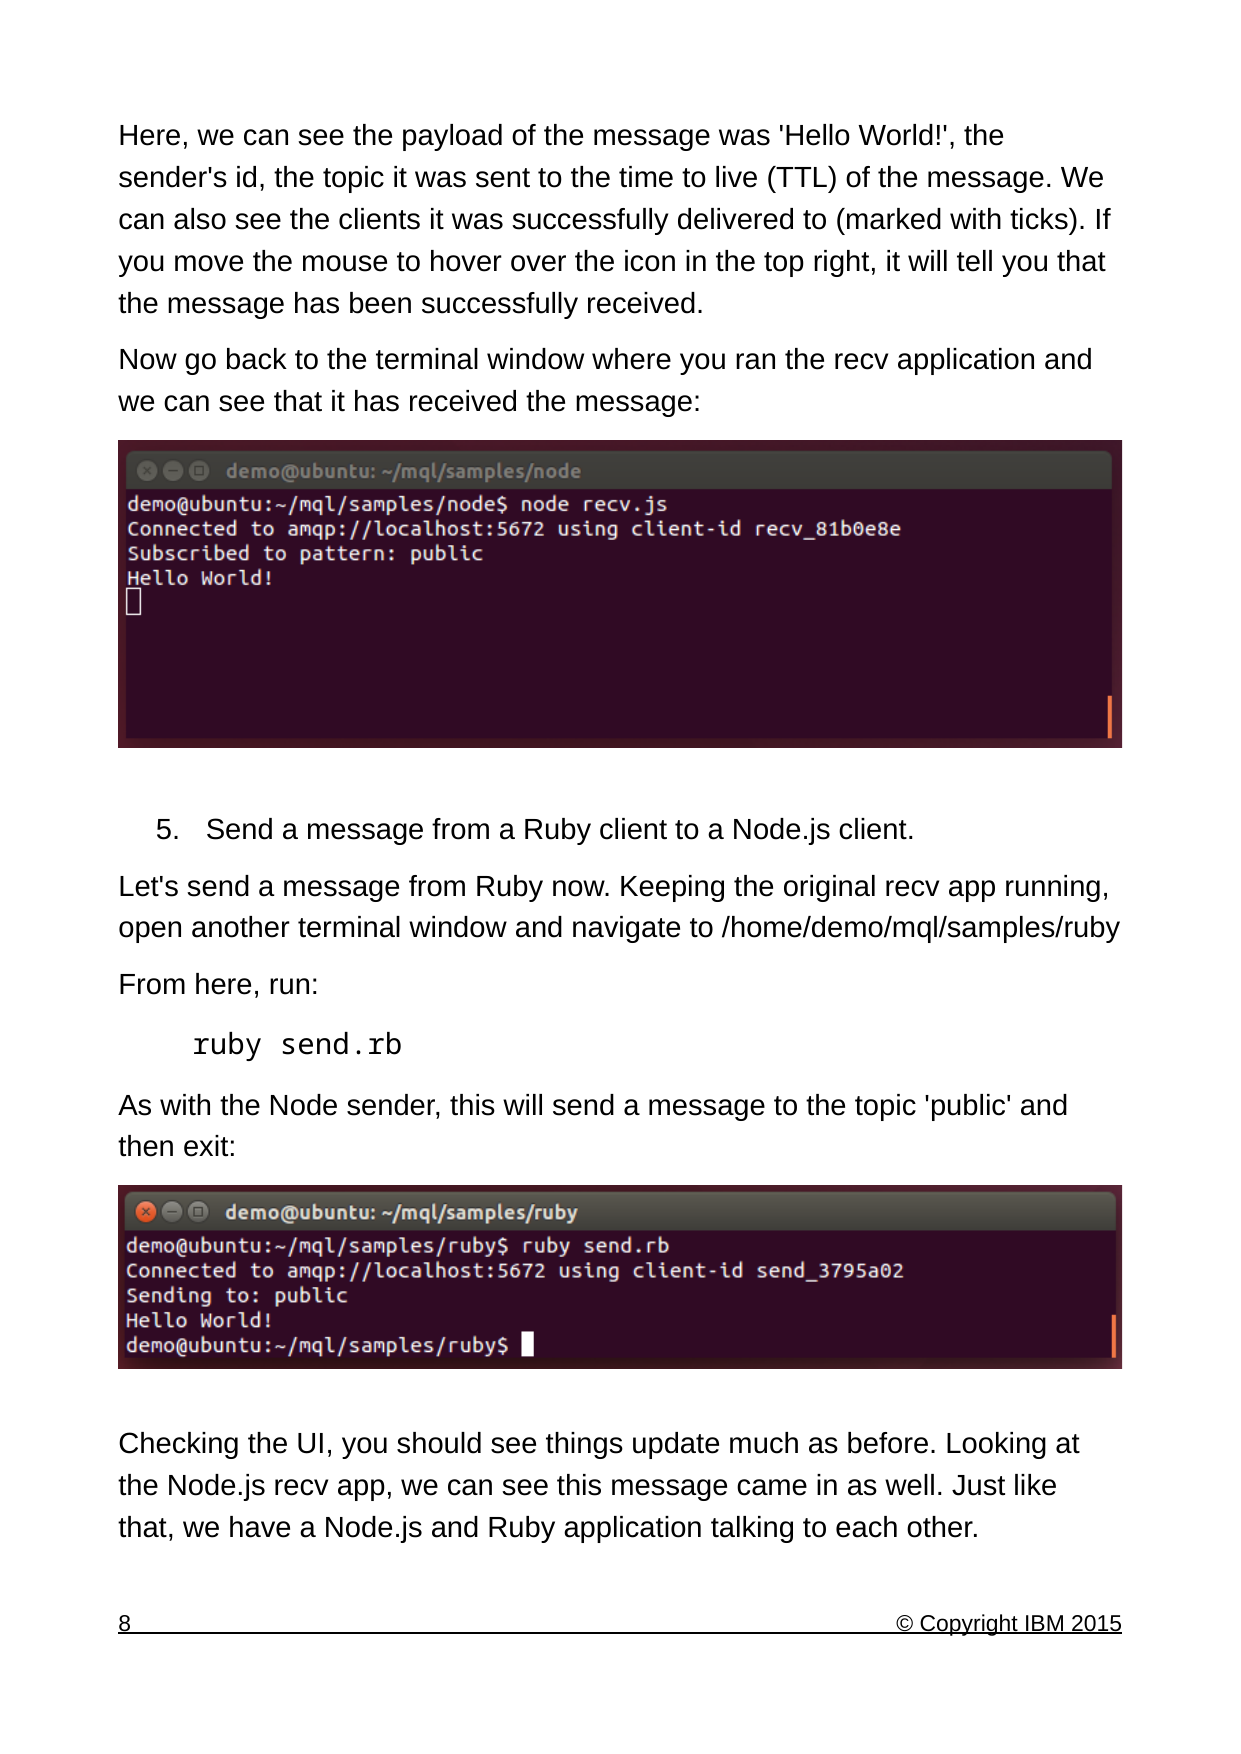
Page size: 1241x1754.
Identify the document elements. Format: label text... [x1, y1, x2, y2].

text Checking the UI, you should see things update much as before. Looking at the Node.js recv app, we can see this message came in as well. Just like that, we have a Node.js and Ruby application talking to each other. [118, 1426, 1122, 1543]
text Here, we can see the payload of the message was 'Hello World!', the sender's id, the topic it was sent to the time to live (TTL) of the message. We can also see the clients it was successfully delivered to (marked with ticks). If you move the mouse to hover over the icon in the top right, it will tell you that the message has been successfully received. [118, 118, 1122, 319]
picture [118, 440, 1123, 748]
text Let's send a message from Ruby now. Keeping the original recv app running, open another terminal window and navigate to /home/demo/mql/samples/ruby [118, 868, 1122, 944]
picture [118, 1185, 1123, 1369]
text As with the Node sender, this will send a message to the topic 'public' and then exit: [118, 1087, 1122, 1163]
text From here, run: [118, 967, 1122, 1000]
text Now go back to the terminal window where you ran the recv application and we can see that it has received the message: [118, 342, 1122, 417]
list Send a message from a Ruby client to a Node.js client. [156, 812, 1122, 846]
text ruby send.rb [118, 1023, 1122, 1063]
